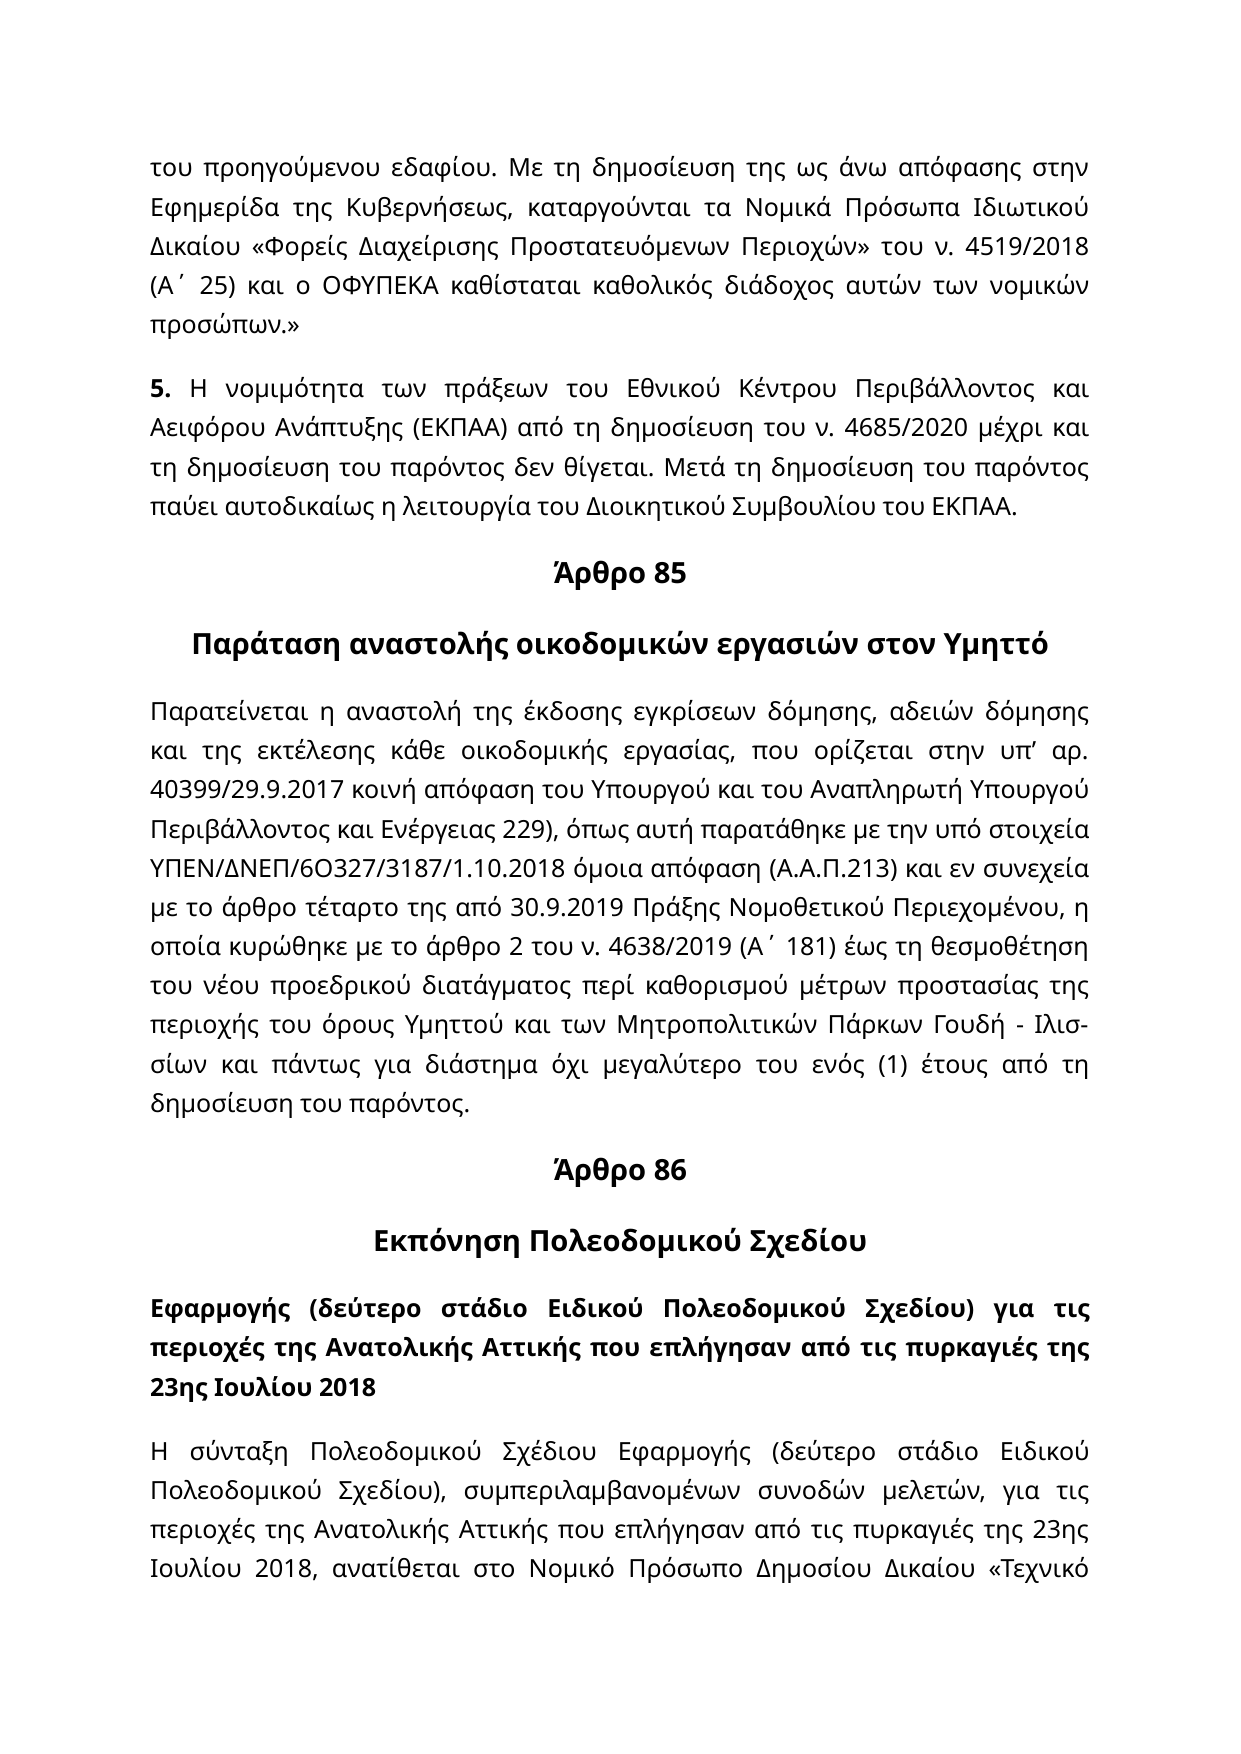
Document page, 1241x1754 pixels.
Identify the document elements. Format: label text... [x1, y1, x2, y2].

text Εφαρμογής (δεύτερο στάδιο Ειδικού Πολεοδομικού Σχεδίου) για τις περιοχές της Ανατολικής Αττικής που επλήγησαν από τις πυρκαγιές της 23ης Ιουλίου 2018 [150, 1291, 1090, 1403]
subtitle Άρθρο 86 [150, 1149, 1090, 1189]
subtitle Εκπόνηση Πολεοδομικού Σχεδίου [150, 1220, 1090, 1260]
subtitle Άρθρο 85 [150, 552, 1090, 592]
text Παρατείνεται η αναστολή της έκδοσης εγκρίσεων δόμησης, αδειών δόμησης και της εκτέλεσης κάθε οικοδομικής εργασίας, που ορίζεται στην υπ’ αρ. 40399/29.9.2017 κοινή απόφαση του Υπουργού και του Αναπληρωτή Υπουργού Περιβάλλοντος και Ενέργειας 229), όπως αυτή παρατάθηκε με την υπό στοιχεία ΥΠΕΝ/ΔΝΕΠ/6Ο327/3187/1.10.2018 όμοια απόφαση (Α.Α.Π.213) και εν συνεχεία με το άρθρο τέταρτο της από 30.9.2019 Πράξης Νομοθετικού Περιεχομένου, η οποία κυρώθηκε με το άρθρο 2 του ν. 4638/2019 (Α΄ 181) έως τη θεσμοθέτηση του νέου προεδρικού διατάγματος περί καθορισμού μέτρων προστασίας της περιοχής του όρους Υμηττού και των Μητροπολιτικών Πάρκων Γουδή - Ιλισ- σίων και πάντως για διάστημα όχι μεγαλύτερο του ενός (1) έτους από τη δημοσίευση του παρόντος. [150, 694, 1090, 1119]
text Η σύνταξη Πολεοδομικού Σχέδιου Εφαρμογής (δεύτερο στάδιο Ειδικού Πολεοδομικού Σχεδίου), συμπεριλαμβανομένων συνοδών μελετών, για τις περιοχές της Ανατολικής Αττικής που επλήγησαν από τις πυρκαγιές της 23ης Ιουλίου 2018, ανατίθεται στο Νομικό Πρόσωπο Δημοσίου Δικαίου «Τεχνικό [150, 1433, 1090, 1585]
text 5. Η νομιμότητα των πράξεων του Εθνικού Κέντρου Περιβάλλοντος και Αειφόρου Ανάπτυξης (ΕΚΠΑΑ) από τη δημοσίευση του ν. 4685/2020 μέχρι και τη δημοσίευση του παρόντος δεν θίγεται. Μετά τη δημοσίευση του παρόντος παύει αυτοδικαίως η λειτουργία του Διοικητικού Συμβουλίου του ΕΚΠΑΑ. [150, 371, 1090, 522]
subtitle Παράταση αναστολής οικοδομικών εργασιών στον Υμηττό [150, 623, 1090, 663]
text του προηγούμενου εδαφίου. Με τη δημοσίευση της ως άνω απόφασης στην Εφημερίδα της Κυβερνήσεως, καταργούνται τα Νομικά Πρόσωπα Ιδιωτικού Δικαίου «Φορείς Διαχείρισης Προστατευόμενων Περιοχών» του ν. 4519/2018 (Α΄ 25) και ο ΟΦΥΠΕΚΑ καθίσταται καθολικός διάδοχος αυτών των νομικών προσώπων.» [150, 150, 1090, 341]
